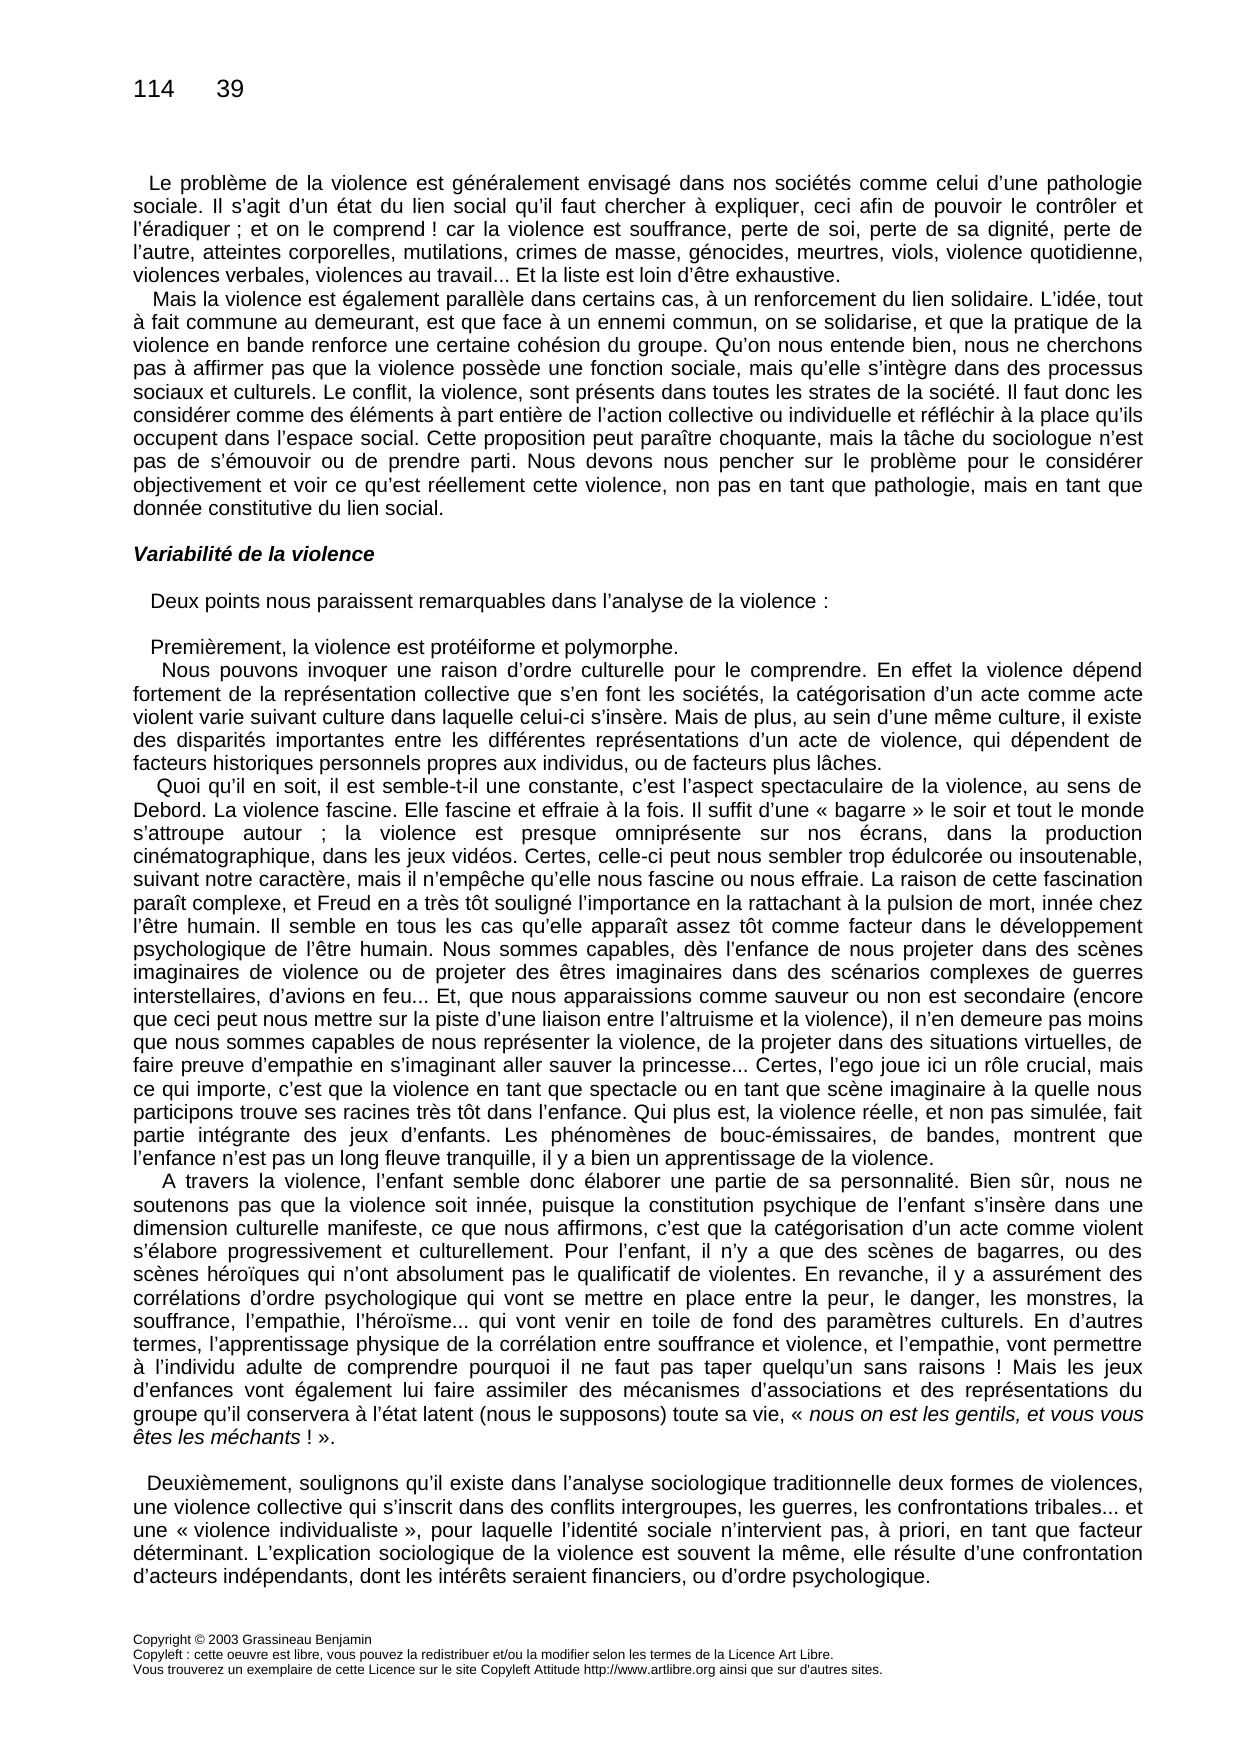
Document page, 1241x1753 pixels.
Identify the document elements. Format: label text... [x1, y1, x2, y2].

text Quoi qu’il en soit, il est semble-t-il une constante, c’est l’aspect spectaculaire de la violence, au sens de Debord. La violence fascine. Elle fascine et effraie à la fois. Il suffit d’une « bagarre » le soir et tout le monde s’attroupe autour ; la violence est presque omniprésente sur nos écrans, dans la production cinématographique, dans les jeux vidéos. Certes, celle-ci peut nous sembler trop édulcorée ou insoutenable, suivant notre caractère, mais il n’empêche qu’elle nous fascine ou nous effraie. La raison de cette fascination paraît complexe, et Freud en a très tôt souligné l’importance en la rattachant à la pulsion de mort, innée chez l’être humain. Il semble en tous les cas qu’elle apparaît assez tôt comme facteur dans le développement psychologique de l’être humain. Nous sommes capables, dès l’enfance de nous projeter dans des scènes imaginaires de violence ou de projeter des êtres imaginaires dans des scénarios complexes de guerres interstellaires, d’avions en feu... Et, que nous apparaissions comme sauveur ou non est secondaire (encore que ceci peut nous mettre sur la piste d’une liaison entre l’altruisme et la violence), il n’en demeure pas moins que nous sommes capables de nous représenter la violence, de la projeter dans des situations virtuelles, de faire preuve d’empathie en s’imaginant aller sauver la princesse... Certes, l’ego joue ici un rôle crucial, mais ce qui importe, c’est que la violence en tant que spectacle ou en tant que scène imaginaire à la quelle nous participons trouve ses racines très tôt dans l’enfance. Qui plus est, la violence réelle, et non pas simulée, fait partie intégrante des jeux d’enfants. Les phénomènes de bouc-émissaires, de bandes, montrent que l’enfance n’est pas un long fleuve tranquille, il y a bien un apprentissage de la violence. [133, 775, 1144, 1170]
text A travers la violence, l’enfant semble donc élaborer une partie de sa personnalité. Bien sûr, nous ne soutenons pas que la violence soit innée, puisque la constitution psychique de l’enfant s’insère dans une dimension culturelle manifeste, ce que nous affirmons, c’est que la catégorisation d’un acte comme violent s’élabore progressivement et culturellement. Pour l’enfant, il n’y a que des scènes de bagarres, ou des scènes héroïques qui n’ont absolument pas le qualificatif de violentes. En revanche, il y a assurément des corrélations d’ordre psychologique qui vont se mettre en place entre la peur, le danger, les monstres, la souffrance, l’empathie, l’héroïsme... qui vont venir en toile de fond des paramètres culturels. En d’autres termes, l’apprentissage physique de la corrélation entre souffrance et violence, et l’empathie, vont permettre à l’individu adulte de comprendre pourquoi il ne faut pas taper quelqu’un sans raisons ! Mais les jeux d’enfances vont également lui faire assimiler des mécanismes d’associations et des représentations du groupe qu’il conservera à l’état latent (nous le supposons) toute sa vie, « nous on est les gentils, et vous vous êtes les méchants ! ». [133, 1170, 1144, 1449]
text Premièrement, la violence est protéiforme et polymorphe. [133, 636, 1144, 659]
text Deuxièmement, soulignons qu’il existe dans l’analyse sociologique traditionnelle deux formes de violences, une violence collective qui s’inscrit dans des conflits intergroupes, les guerres, les confrontations tribales... et une « violence individualiste », pour laquelle l’identité sociale n’intervient pas, à priori, en tant que facteur déterminant. L’explication sociologique de la violence est souvent la même, elle résulte d’une confrontation d’acteurs indépendants, dont les intérêts seraient financiers, ou d’ordre psychologique. [133, 1472, 1144, 1588]
text Nous pouvons invoquer une raison d’ordre culturelle pour le comprendre. En effet la violence dépend fortement de la représentation collective que s’en font les sociétés, la catégorisation d’un acte comme acte violent varie suivant culture dans laquelle celui-ci s’insère. Mais de plus, au sein d’une même culture, il existe des disparités importantes entre les différentes représentations d’un acte de violence, qui dépendent de facteurs historiques personnels propres aux individus, ou de facteurs plus lâches. [133, 659, 1144, 775]
text Deux points nous paraissent remarquables dans l’analyse de la violence : [133, 589, 1144, 612]
subtitle Variabilité de la violence [133, 543, 1144, 566]
text Mais la violence est également parallèle dans certains cas, à un renforcement du lien solidaire. L’idée, tout à fait commune au demeurant, est que face à un ennemi commun, on se solidarise, et que la pratique de la violence en bande renforce une certaine cohésion du groupe. Qu’on nous entende bien, nous ne cherchons pas à affirmer pas que la violence possède une fonction sociale, mais qu’elle s’intègre dans des processus sociaux et culturels. Le conflit, la violence, sont présents dans toutes les strates de la société. Il faut donc les considérer comme des éléments à part entière de l’action collective ou individuelle et réfléchir à la place qu’ils occupent dans l’espace social. Cette proposition peut paraître choquante, mais la tâche du sociologue n’est pas de s’émouvoir ou de prendre parti. Nous devons nous pencher sur le problème pour le considérer objectivement et voir ce qu’est réellement cette violence, non pas en tant que pathologie, mais en tant que donnée constitutive du lien social. [133, 287, 1144, 519]
text Le problème de la violence est généralement envisagé dans nos sociétés comme celui d’une pathologie sociale. Il s’agit d’un état du lien social qu’il faut chercher à expliquer, ceci afin de pouvoir le contrôler et l’éradiquer ; et on le comprend ! car la violence est souffrance, perte de soi, perte de sa dignité, perte de l’autre, atteintes corporelles, mutilations, crimes de masse, génocides, meurtres, viols, violence quotidienne, violences verbales, violences au travail... Et la liste est loin d’être exhaustive. [133, 171, 1144, 287]
